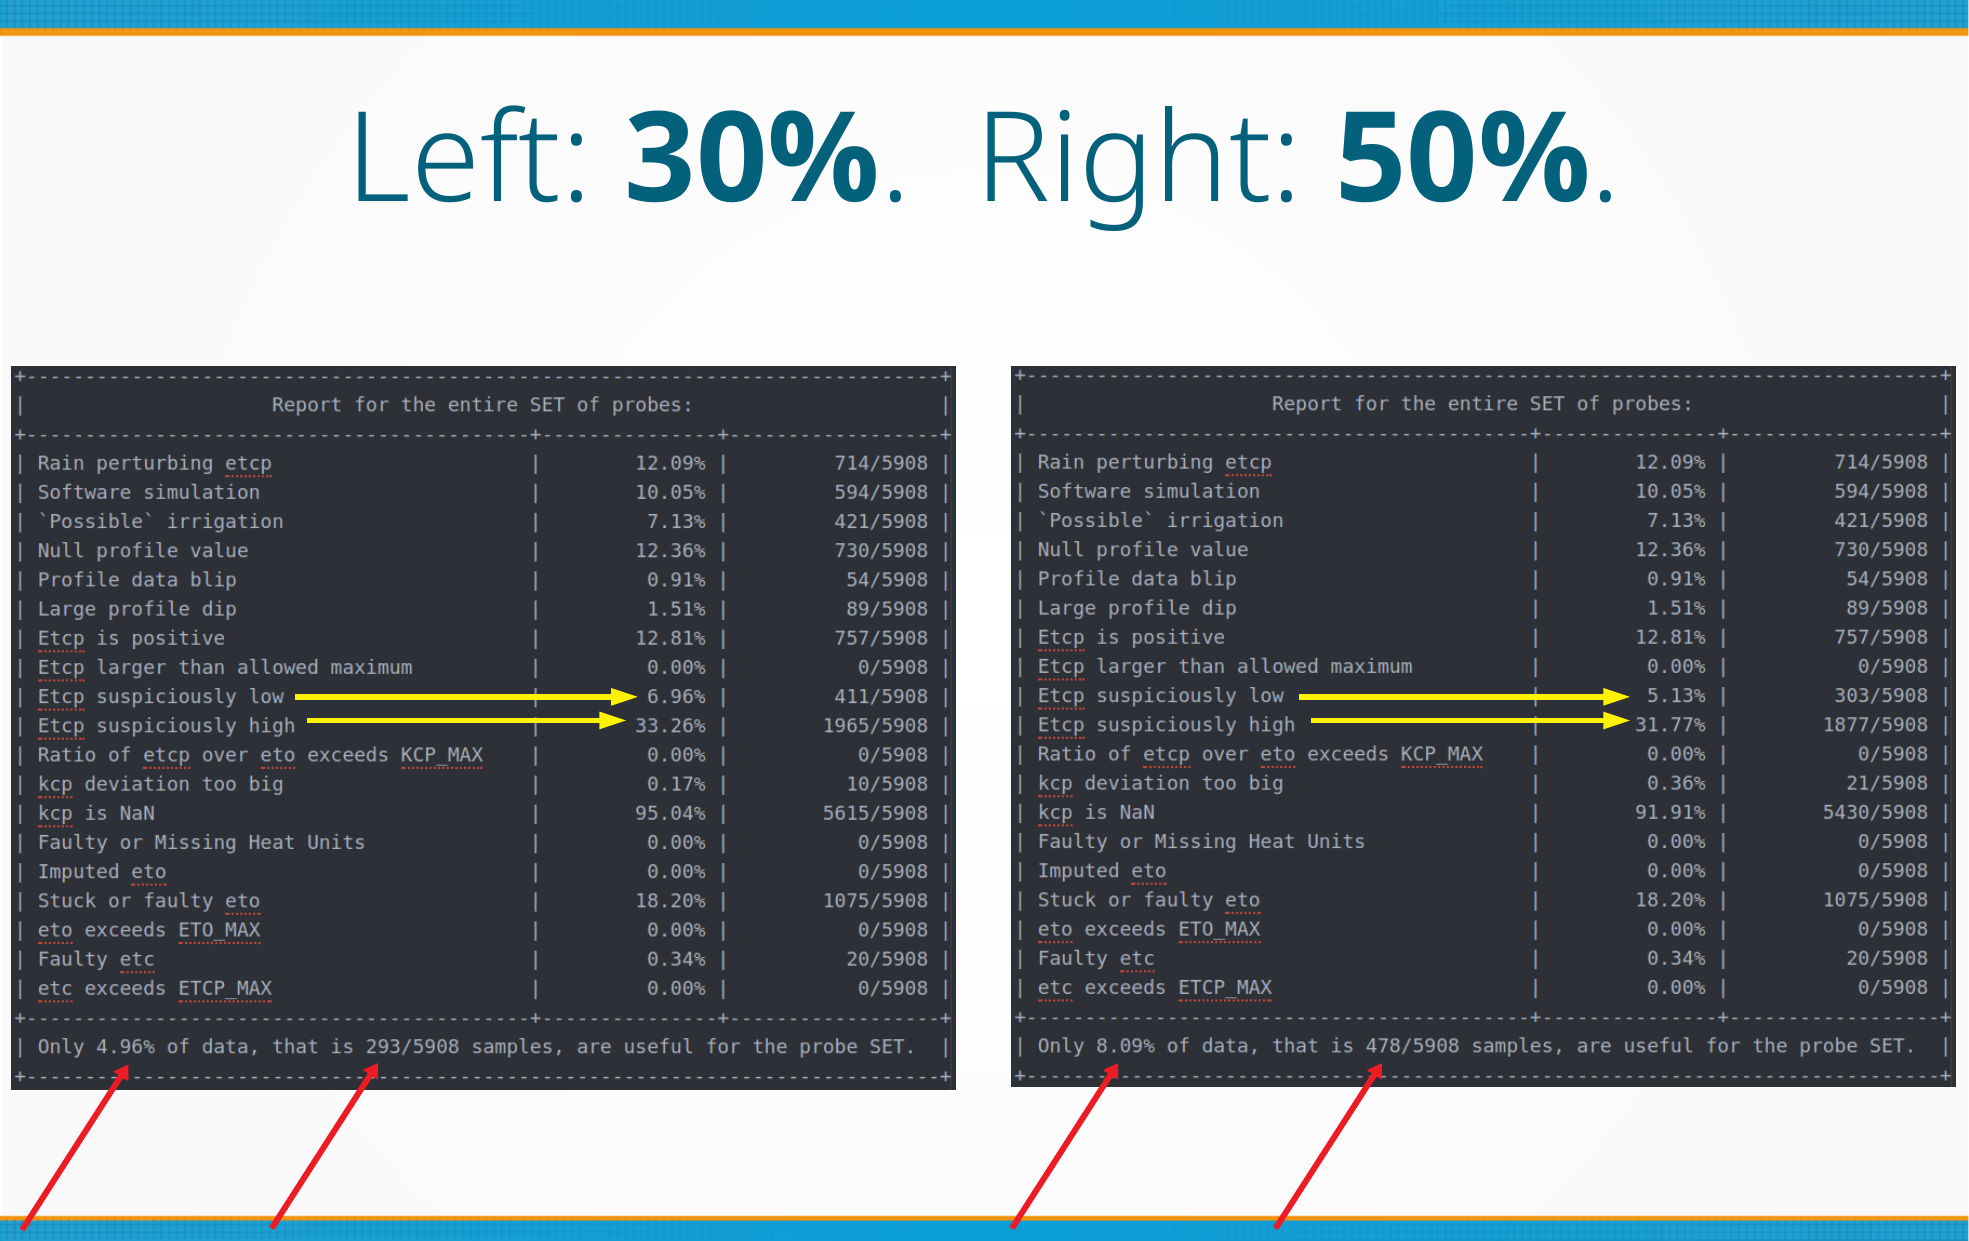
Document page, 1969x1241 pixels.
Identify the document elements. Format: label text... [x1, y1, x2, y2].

picture [0, 0, 1969, 1241]
title Left: 30%. Right: 50%. [98, 49, 1870, 257]
